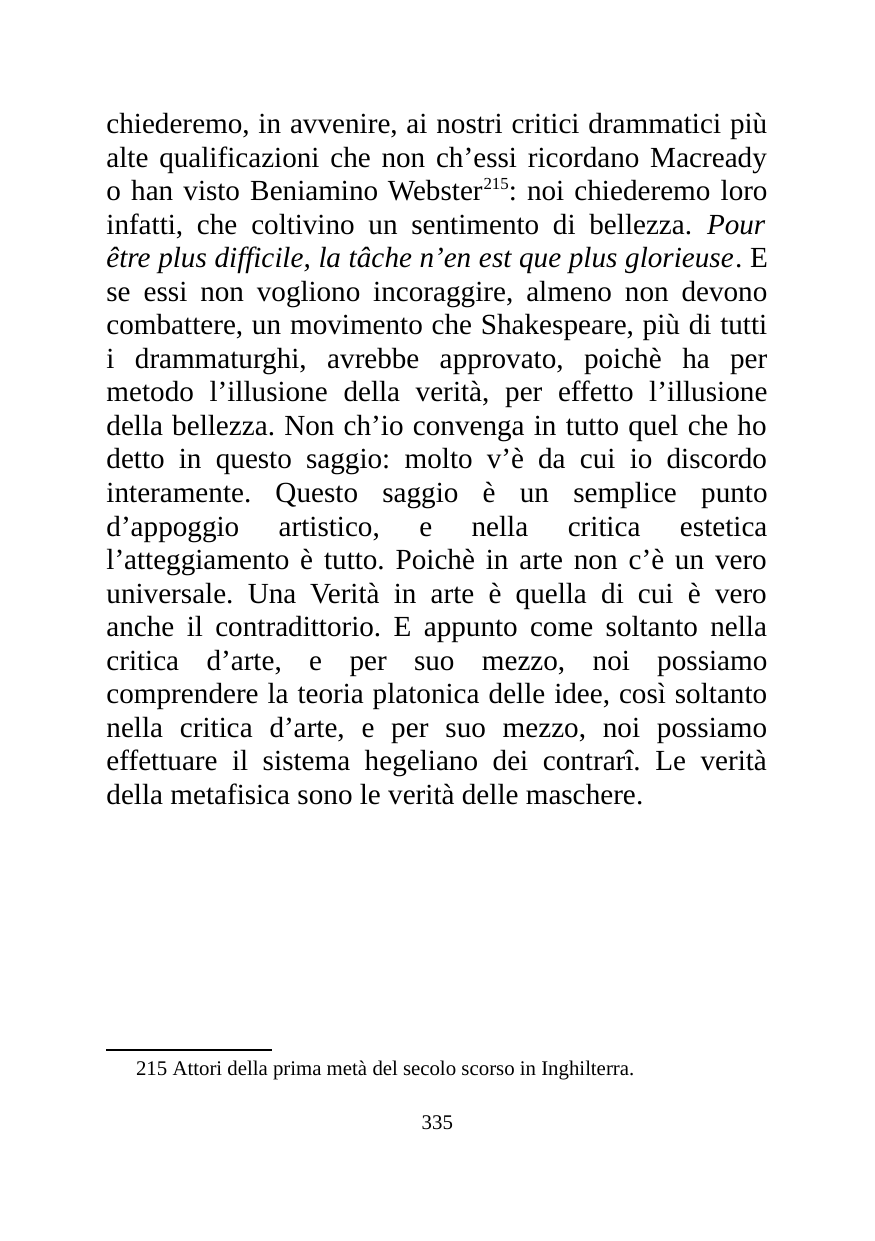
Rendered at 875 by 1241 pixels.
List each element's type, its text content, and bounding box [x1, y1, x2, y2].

text Attori della prima metà del secolo scorso in Inghilterra. [106, 1056, 768, 1080]
text chiederemo, in avvenire, ai nostri critici drammatici più alte qualificazioni che non ch’essi ricordano Macready o han visto Beniamino Webster: noi chiederemo loro infatti, che coltivino un sentimento di bellezza. Pour être plus difficile, la tâche n’en est que plus glorieuse. E se essi non vogliono incoraggire, almeno non devono combattere, un movimento che Shakespeare, più di tutti i drammaturghi, avrebbe approvato, poichè ha per metodo l’illusione della verità, per effetto l’illusione della bellezza. Non ch’io convenga in tutto quel che ho detto in questo saggio: molto v’è da cui io discordo interamente. Questo saggio è un semplice punto d’appoggio artistico, e nella critica estetica l’atteggiamento è tutto. Poichè in arte non c’è un vero universale. Una Verità in arte è quella di cui è vero anche il contradittorio. E appunto come soltanto nella critica d’arte, e per suo mezzo, noi possiamo comprendere la teoria platonica delle idee, così soltanto nella critica d’arte, e per suo mezzo, noi possiamo effettuare il sistema hegeliano dei contrarî. Le verità della metafisica sono le verità delle maschere. [106, 106, 768, 811]
